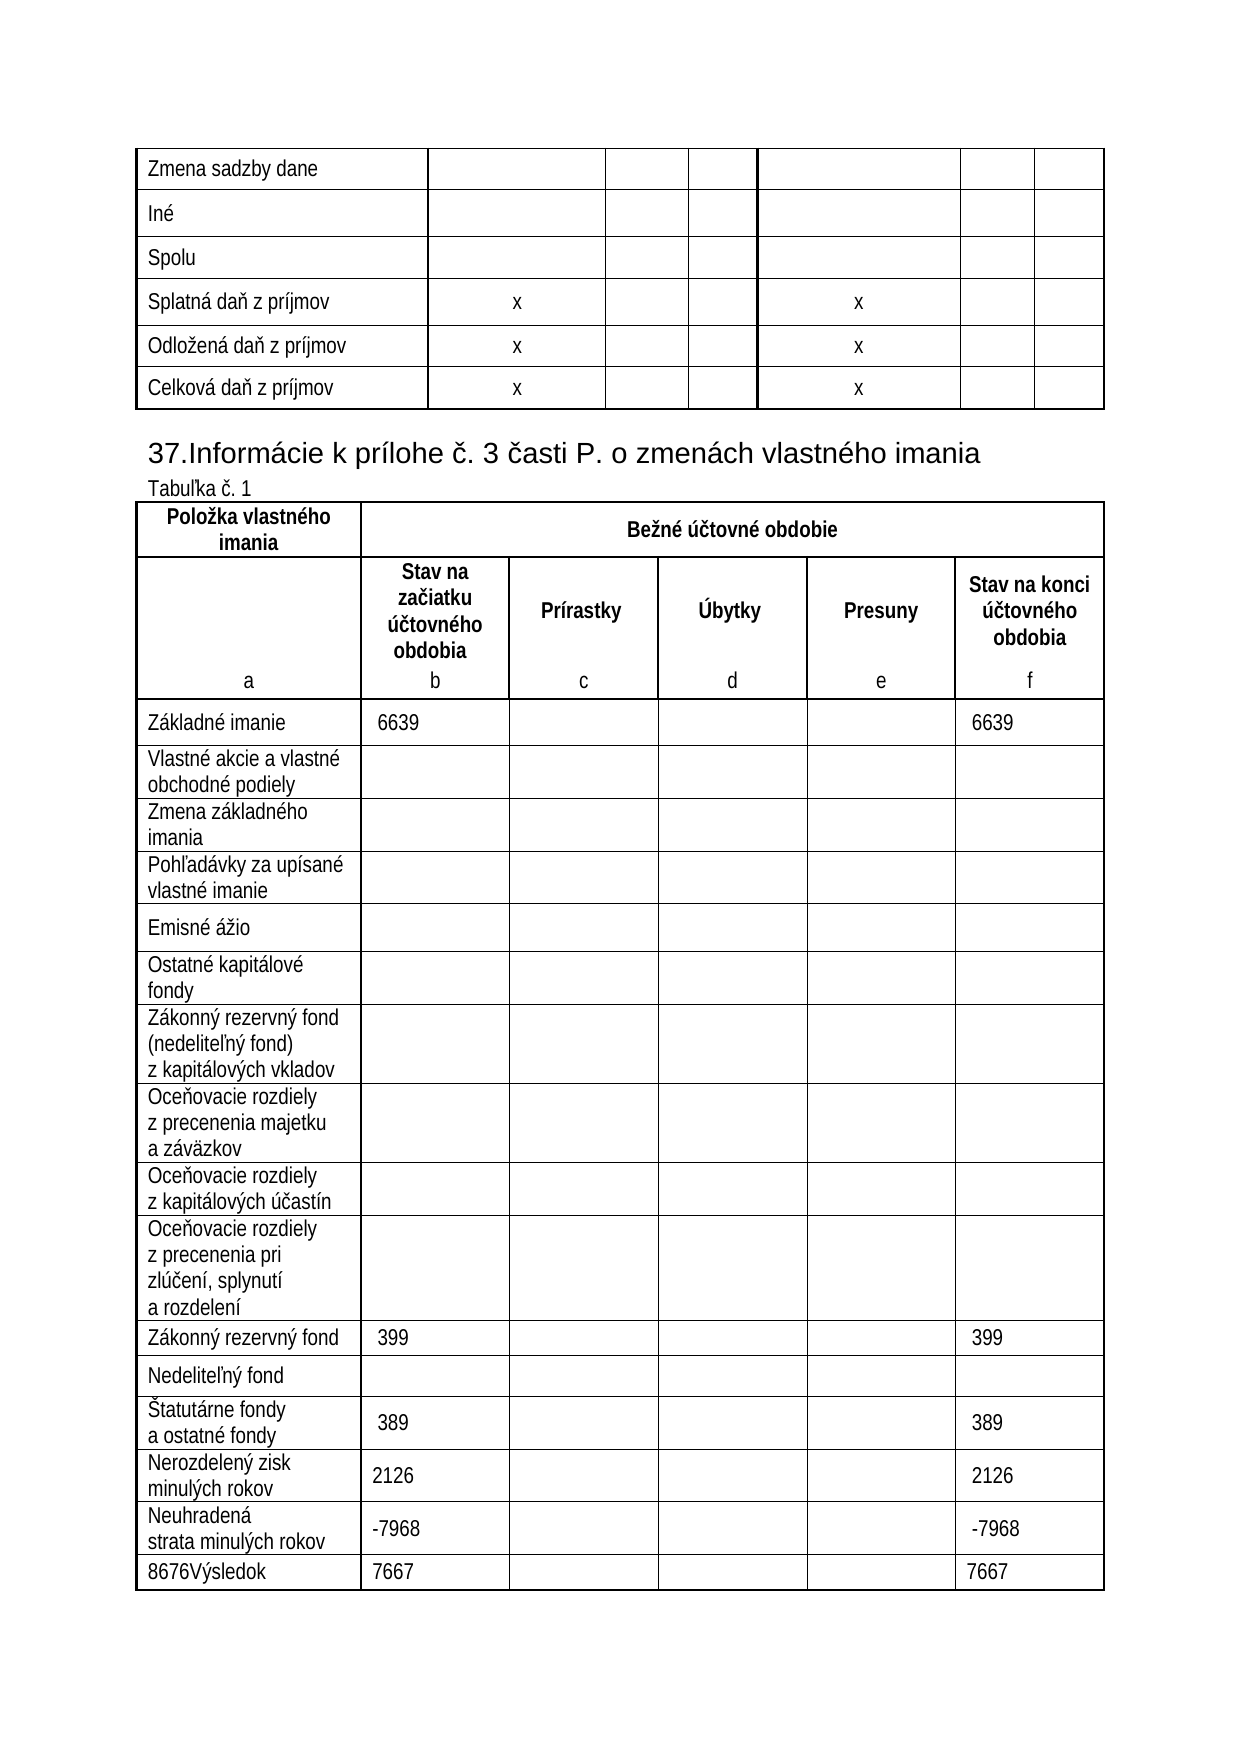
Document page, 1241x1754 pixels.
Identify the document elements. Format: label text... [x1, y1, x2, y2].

table_cell c [510, 663, 657, 698]
table_cell [362, 1163, 509, 1214]
table_cell [808, 1555, 955, 1589]
table_cell [1035, 279, 1103, 325]
table_cell x [429, 279, 605, 325]
table_cell [808, 1450, 955, 1501]
table_cell d [659, 663, 806, 698]
table_cell [956, 904, 1103, 951]
table_cell Zmena základného imania [138, 799, 360, 851]
table_cell [808, 799, 955, 851]
table_cell [510, 1216, 658, 1320]
table_cell x [429, 326, 605, 366]
table_cell [510, 1397, 658, 1449]
table_cell 399 [956, 1321, 1103, 1354]
table_cell [689, 326, 756, 366]
title Informácie k prílohe č. 3 časti P. o zmenách vlastného imania [148, 436, 1093, 469]
table_cell [510, 1005, 658, 1083]
table_cell [362, 852, 509, 903]
table_cell [510, 852, 658, 903]
table_cell [689, 190, 756, 236]
table_cell Stav na začiatku účtovného obdobia [362, 558, 508, 663]
table_cell Splatná daň z príjmov [138, 279, 427, 325]
table_cell 389 [956, 1397, 1103, 1449]
table_cell Úbytky [659, 558, 806, 663]
table_cell 7667 [956, 1555, 1103, 1589]
table_cell x [429, 367, 605, 408]
table_cell [659, 1502, 807, 1554]
table_cell [606, 190, 688, 236]
table_cell [956, 1084, 1103, 1162]
table_cell Celková daň z príjmov [138, 367, 427, 408]
table_cell [1035, 367, 1103, 408]
table_cell [689, 237, 756, 278]
table_cell [659, 1356, 807, 1396]
table_cell Presuny [808, 558, 954, 663]
table_cell [606, 149, 688, 189]
table_cell [659, 799, 807, 851]
table_cell [1035, 326, 1103, 366]
table_cell [659, 1084, 807, 1162]
table_cell [1035, 190, 1103, 236]
table_cell [689, 279, 756, 325]
table_cell 6639 [956, 700, 1103, 745]
table_cell Emisné ážio [138, 904, 360, 951]
table_cell [362, 746, 509, 798]
table_cell [362, 1005, 509, 1083]
table_cell [510, 1163, 658, 1214]
table_cell [956, 799, 1103, 851]
table_header Položka vlastného imania [138, 503, 360, 556]
table_cell [659, 1555, 807, 1589]
table_cell [362, 952, 509, 1003]
table_cell Neuhradená strata minulých rokov [138, 1502, 360, 1554]
table_cell [606, 326, 688, 366]
table_cell [961, 367, 1034, 408]
table_cell [808, 1321, 955, 1354]
table_cell Spolu [138, 237, 427, 278]
table_cell [138, 558, 360, 663]
table_cell Odložená daň z príjmov [138, 326, 427, 366]
table_cell [808, 904, 955, 951]
table_cell [956, 952, 1103, 1003]
table_cell Iné [138, 190, 427, 236]
table_cell [429, 190, 605, 236]
table_cell [510, 746, 658, 798]
table_cell [659, 852, 807, 903]
table_cell [759, 149, 960, 189]
table_cell Stav na konci účtovného obdobia [956, 558, 1103, 663]
table_cell Základné imanie [138, 700, 360, 745]
table_cell [510, 1321, 658, 1354]
table_cell [362, 1084, 509, 1162]
table_header Bežné účtovné obdobie [362, 503, 1103, 556]
table_cell [956, 746, 1103, 798]
table_cell [956, 1216, 1103, 1320]
table_cell [429, 149, 605, 189]
table_cell [510, 904, 658, 951]
table_cell Štatutárne fondy a ostatné fondy [138, 1397, 360, 1449]
table_cell Zákonný rezervný fond (nedeliteľný fond) z kapitálových vkladov [138, 1005, 360, 1083]
table_cell [956, 1356, 1103, 1396]
table_cell [956, 852, 1103, 903]
table_cell [510, 1084, 658, 1162]
table_cell [510, 1502, 658, 1554]
table_cell Zákonný rezervný fond [138, 1321, 360, 1354]
table_cell [808, 1356, 955, 1396]
table_cell 399 [362, 1321, 509, 1354]
table_cell [1035, 237, 1103, 278]
table_cell b [362, 663, 508, 698]
table_cell [659, 700, 807, 745]
table_cell [808, 746, 955, 798]
table_cell Pohľadávky za upísané vlastné imanie [138, 852, 360, 903]
table_cell [429, 237, 605, 278]
table_cell [808, 1502, 955, 1554]
table_cell [759, 237, 960, 278]
table_cell [606, 237, 688, 278]
table_cell [659, 952, 807, 1003]
table_cell [956, 1005, 1103, 1083]
table_cell 2126 [956, 1450, 1103, 1501]
table_cell 6639 [362, 700, 509, 745]
table_cell e [808, 663, 954, 698]
table_cell [961, 326, 1034, 366]
table_cell Oceňovacie rozdiely z kapitálových účastín [138, 1163, 360, 1214]
table_cell [961, 237, 1034, 278]
table_cell [808, 1084, 955, 1162]
table_cell Ostatné kapitálové fondy [138, 952, 360, 1003]
table_cell f [956, 663, 1103, 698]
table_cell Nerozdelený zisk minulých rokov [138, 1450, 360, 1501]
table_cell [606, 279, 688, 325]
table_cell [1035, 149, 1103, 189]
table_cell [362, 1356, 509, 1396]
table_cell [961, 279, 1034, 325]
table_cell [659, 1397, 807, 1449]
table_cell [659, 904, 807, 951]
table_cell [362, 1216, 509, 1320]
table_cell x [759, 326, 960, 366]
table_cell [759, 190, 960, 236]
table_cell [689, 367, 756, 408]
table_cell [808, 1397, 955, 1449]
table_cell [659, 1005, 807, 1083]
table_cell Oceňovacie rozdiely z precenenia majetku a záväzkov [138, 1084, 360, 1162]
table_cell 8676Výsledok [138, 1555, 360, 1589]
table_cell [606, 367, 688, 408]
table_cell [510, 1555, 658, 1589]
table_cell [808, 952, 955, 1003]
table_cell Prírastky [510, 558, 657, 663]
table_cell [362, 904, 509, 951]
table_cell [510, 799, 658, 851]
table_cell [510, 1450, 658, 1501]
table_cell x [759, 279, 960, 325]
table_cell [808, 1216, 955, 1320]
table_cell [659, 1216, 807, 1320]
table_cell 7667 [362, 1555, 509, 1589]
table_cell [659, 1163, 807, 1214]
table_cell [808, 1163, 955, 1214]
table_cell [808, 700, 955, 745]
table_cell [362, 799, 509, 851]
table_cell Zmena sadzby dane [138, 149, 427, 189]
table_cell [659, 1450, 807, 1501]
table_cell [956, 1163, 1103, 1214]
table_cell 2126 [362, 1450, 509, 1501]
table_cell [961, 190, 1034, 236]
table_cell x [759, 367, 960, 408]
table_cell [808, 1005, 955, 1083]
table_cell 389 [362, 1397, 509, 1449]
table_cell [510, 952, 658, 1003]
table_cell Nedeliteľný fond [138, 1356, 360, 1396]
table_cell Vlastné akcie a vlastné obchodné podiely [138, 746, 360, 798]
table_cell [961, 149, 1034, 189]
table_cell a [138, 663, 360, 698]
table_cell Oceňovacie rozdiely z precenenia pri zlúčení, splynutí a rozdelení [138, 1216, 360, 1320]
table_cell [689, 149, 756, 189]
table_cell [808, 852, 955, 903]
table_cell [510, 700, 658, 745]
table_cell [510, 1356, 658, 1396]
table_cell [659, 1321, 807, 1354]
table_cell [659, 746, 807, 798]
text Tabuľka č. 1 [148, 474, 1093, 501]
table_cell -7968 [956, 1502, 1103, 1554]
table_cell -7968 [362, 1502, 509, 1554]
